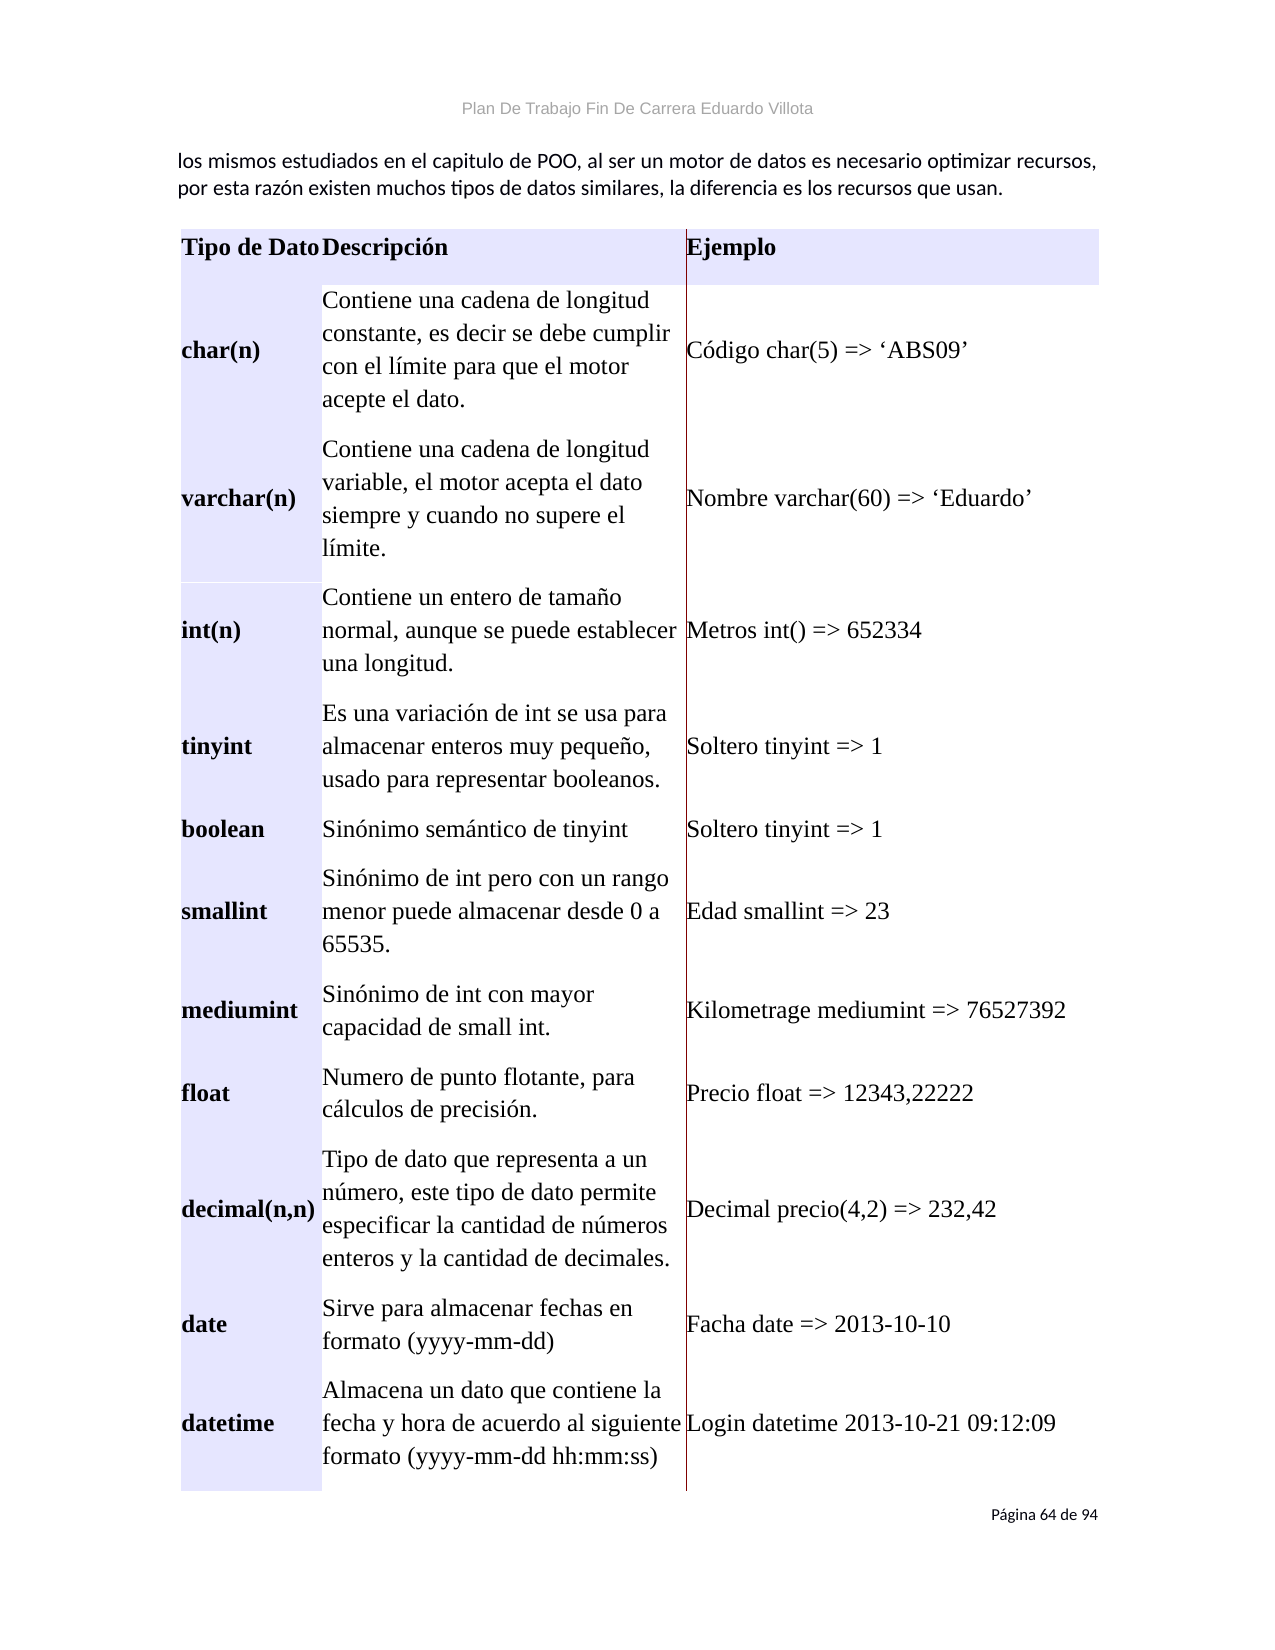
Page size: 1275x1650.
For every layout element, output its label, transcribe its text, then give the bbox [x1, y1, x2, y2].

text los mismos estudiados en el capitulo de POO, al ser un motor de datos es necesario optimizar recursos, por esta razón existen muchos tipos de datos similares, la diferencia es los recursos que usan. [177, 148, 1098, 201]
table_cell Login datetime 2013-10-21 09:12:09 [687, 1375, 1099, 1491]
table_cell float [181, 1062, 322, 1144]
table_cell Nombre varchar(60) => ‘Eduardo’ [687, 434, 1099, 582]
table_cell Sinónimo de int con mayor capacidad de small int. [322, 979, 686, 1062]
table_cell Código char(5) => ‘ABS09’ [687, 285, 1099, 434]
table_cell Almacena un dato que contiene la fecha y hora de acuerdo al siguiente formato (yyyy-mm-dd hh:mm:ss) [322, 1375, 686, 1491]
table_cell Contiene una cadena de longitud variable, el motor acepta el dato siempre y cuando no supere el límite. [322, 434, 686, 582]
table_cell datetime [181, 1375, 322, 1491]
table_cell tinyint [181, 698, 322, 814]
table_header Ejemplo [687, 229, 1099, 285]
table_cell date [181, 1293, 322, 1375]
table_cell Numero de punto flotante, para cálculos de precisión. [322, 1062, 686, 1144]
table_cell Sinónimo de int pero con un rango menor puede almacenar desde 0 a 65535. [322, 863, 686, 979]
table_cell smallint [181, 863, 322, 979]
table_cell Precio float => 12343,22222 [687, 1062, 1099, 1144]
table_cell mediumint [181, 979, 322, 1062]
table_cell Metros int() => 652334 [687, 583, 1099, 698]
table_cell Sinónimo semántico de tinyint [322, 814, 686, 863]
table_cell Es una variación de int se usa para almacenar enteros muy pequeño, usado para representar booleanos. [322, 698, 686, 814]
table_cell Kilometrage mediumint => 76527392 [687, 979, 1099, 1062]
table_cell Soltero tinyint => 1 [687, 814, 1099, 863]
table_cell Contiene una cadena de longitud constante, es decir se debe cumplir con el límite para que el motor acepte el dato. [322, 285, 686, 434]
table_cell Contiene un entero de tamaño normal, aunque se puede establecer una longitud. [322, 583, 686, 698]
table_header Descripción [322, 229, 686, 285]
table_cell Edad smallint => 23 [687, 863, 1099, 979]
table_cell varchar(n) [181, 434, 322, 582]
table_cell Tipo de dato que representa a un número, este tipo de dato permite especificar la cantidad de números enteros y la cantidad de decimales. [322, 1144, 686, 1293]
table_header Tipo de Dato [181, 229, 322, 285]
table_cell Soltero tinyint => 1 [687, 698, 1099, 814]
table_cell int(n) [181, 583, 322, 698]
table_cell Facha date => 2013-10-10 [687, 1293, 1099, 1375]
table_cell char(n) [181, 285, 322, 434]
table_cell boolean [181, 814, 322, 863]
table_cell decimal(n,n) [181, 1144, 322, 1293]
table_cell Sirve para almacenar fechas en formato (yyyy-mm-dd) [322, 1293, 686, 1375]
table_cell Decimal precio(4,2) => 232,42 [687, 1144, 1099, 1293]
